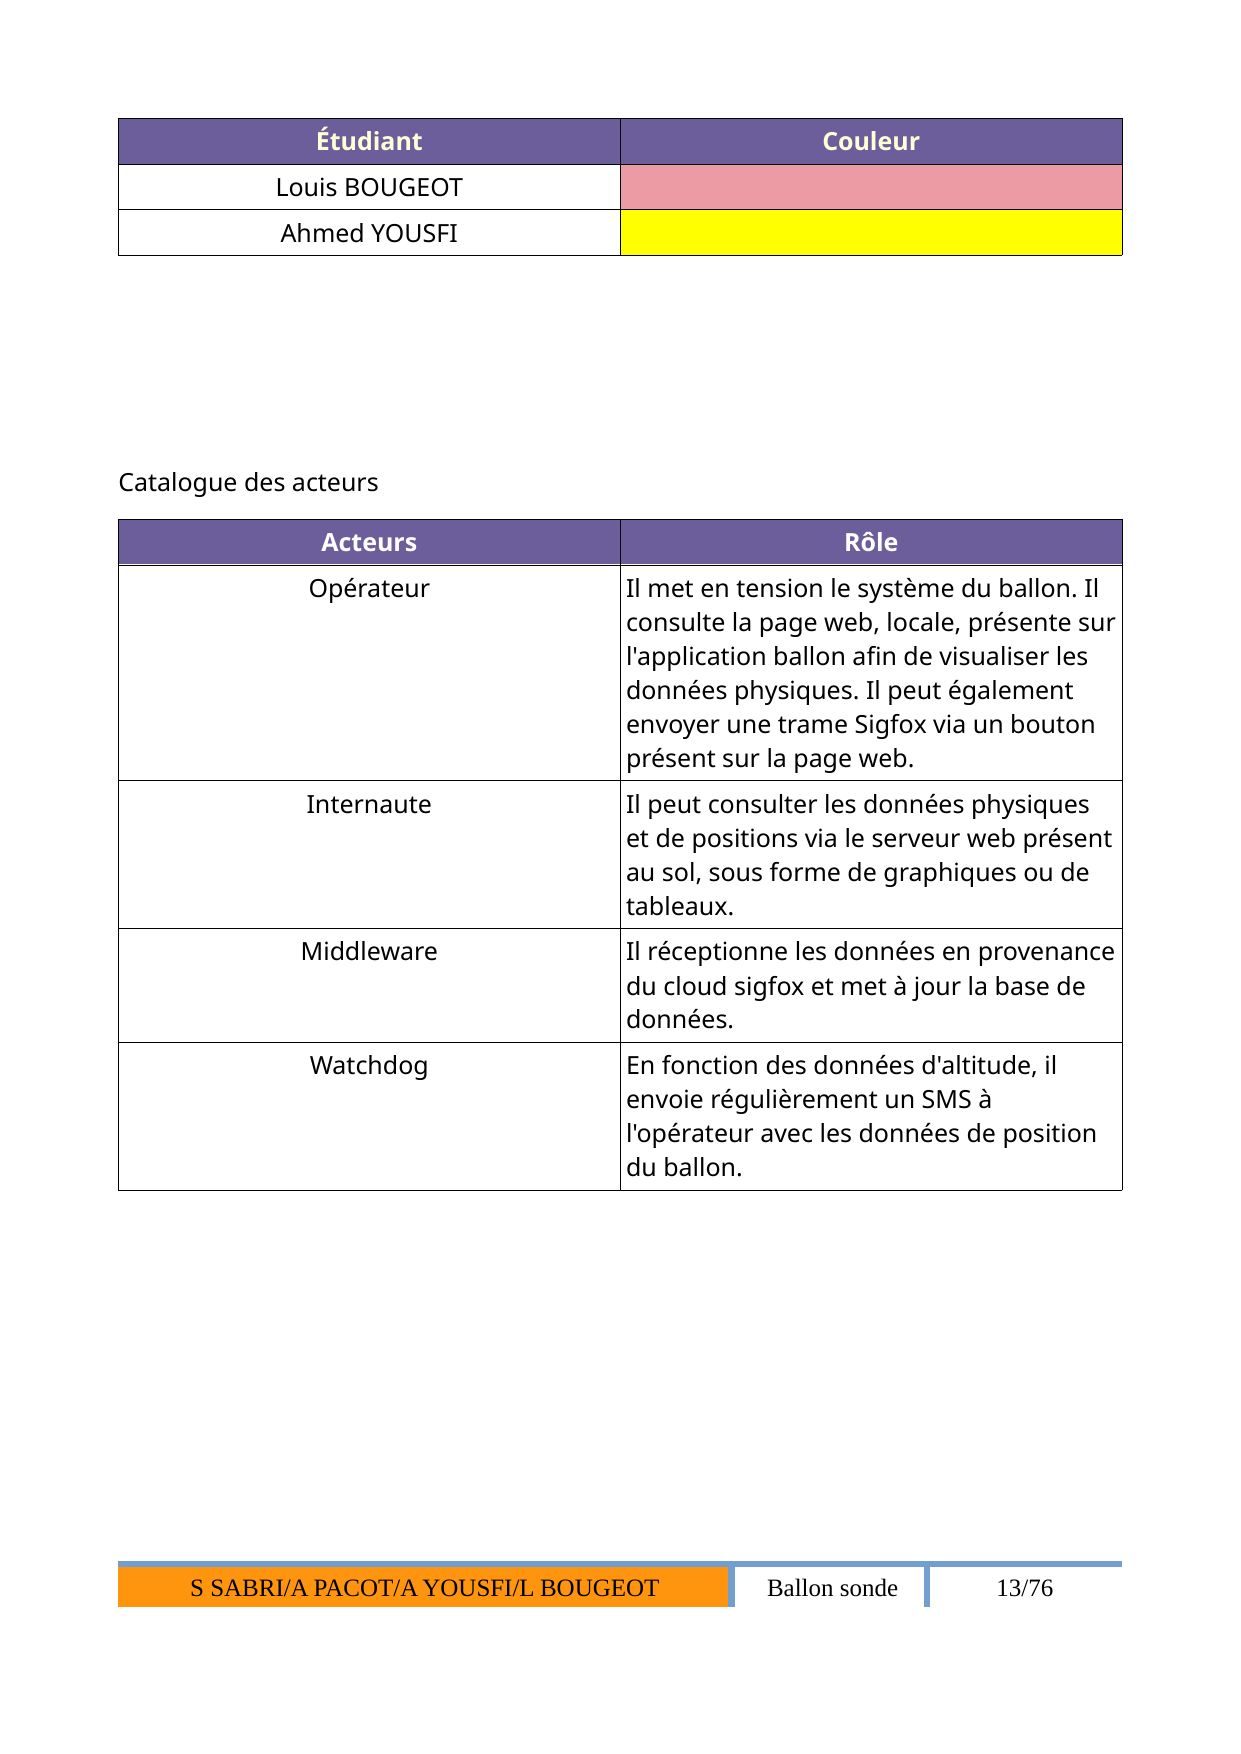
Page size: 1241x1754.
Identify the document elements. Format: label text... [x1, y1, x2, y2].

table_cell Watchdog [119, 1043, 620, 1190]
table_cell [621, 210, 1122, 255]
table_cell Internaute [119, 781, 620, 928]
table_cell Il réceptionne les données en provenance du cloud sigfox et met à jour la base de données. [621, 929, 1122, 1042]
table_cell Louis BOUGEOT [119, 165, 620, 209]
table_header Rôle [621, 520, 1122, 564]
table_header Couleur [621, 119, 1122, 164]
table_cell En fonction des données d'altitude, il envoie régulièrement un SMS à l'opérateur avec les données de position du ballon. [621, 1043, 1122, 1190]
table_cell [621, 165, 1122, 209]
table_header Acteurs [119, 520, 620, 564]
table_cell Middleware [119, 929, 620, 1042]
table_cell Il met en tension le système du ballon. Il consulte la page web, locale, présente sur l'application ballon afin de visualiser les données physiques. Il peut également envoyer une trame Sigfox via un bouton présent sur la page web. [621, 566, 1122, 780]
table_cell Ahmed YOUSFI [119, 210, 620, 255]
table_header Étudiant [119, 119, 620, 164]
text Catalogue des acteurs [118, 465, 1122, 499]
table_cell Il peut consulter les données physiques et de positions via le serveur web présent au sol, sous forme de graphiques ou de tableaux. [621, 781, 1122, 928]
table_cell Opérateur [119, 566, 620, 780]
